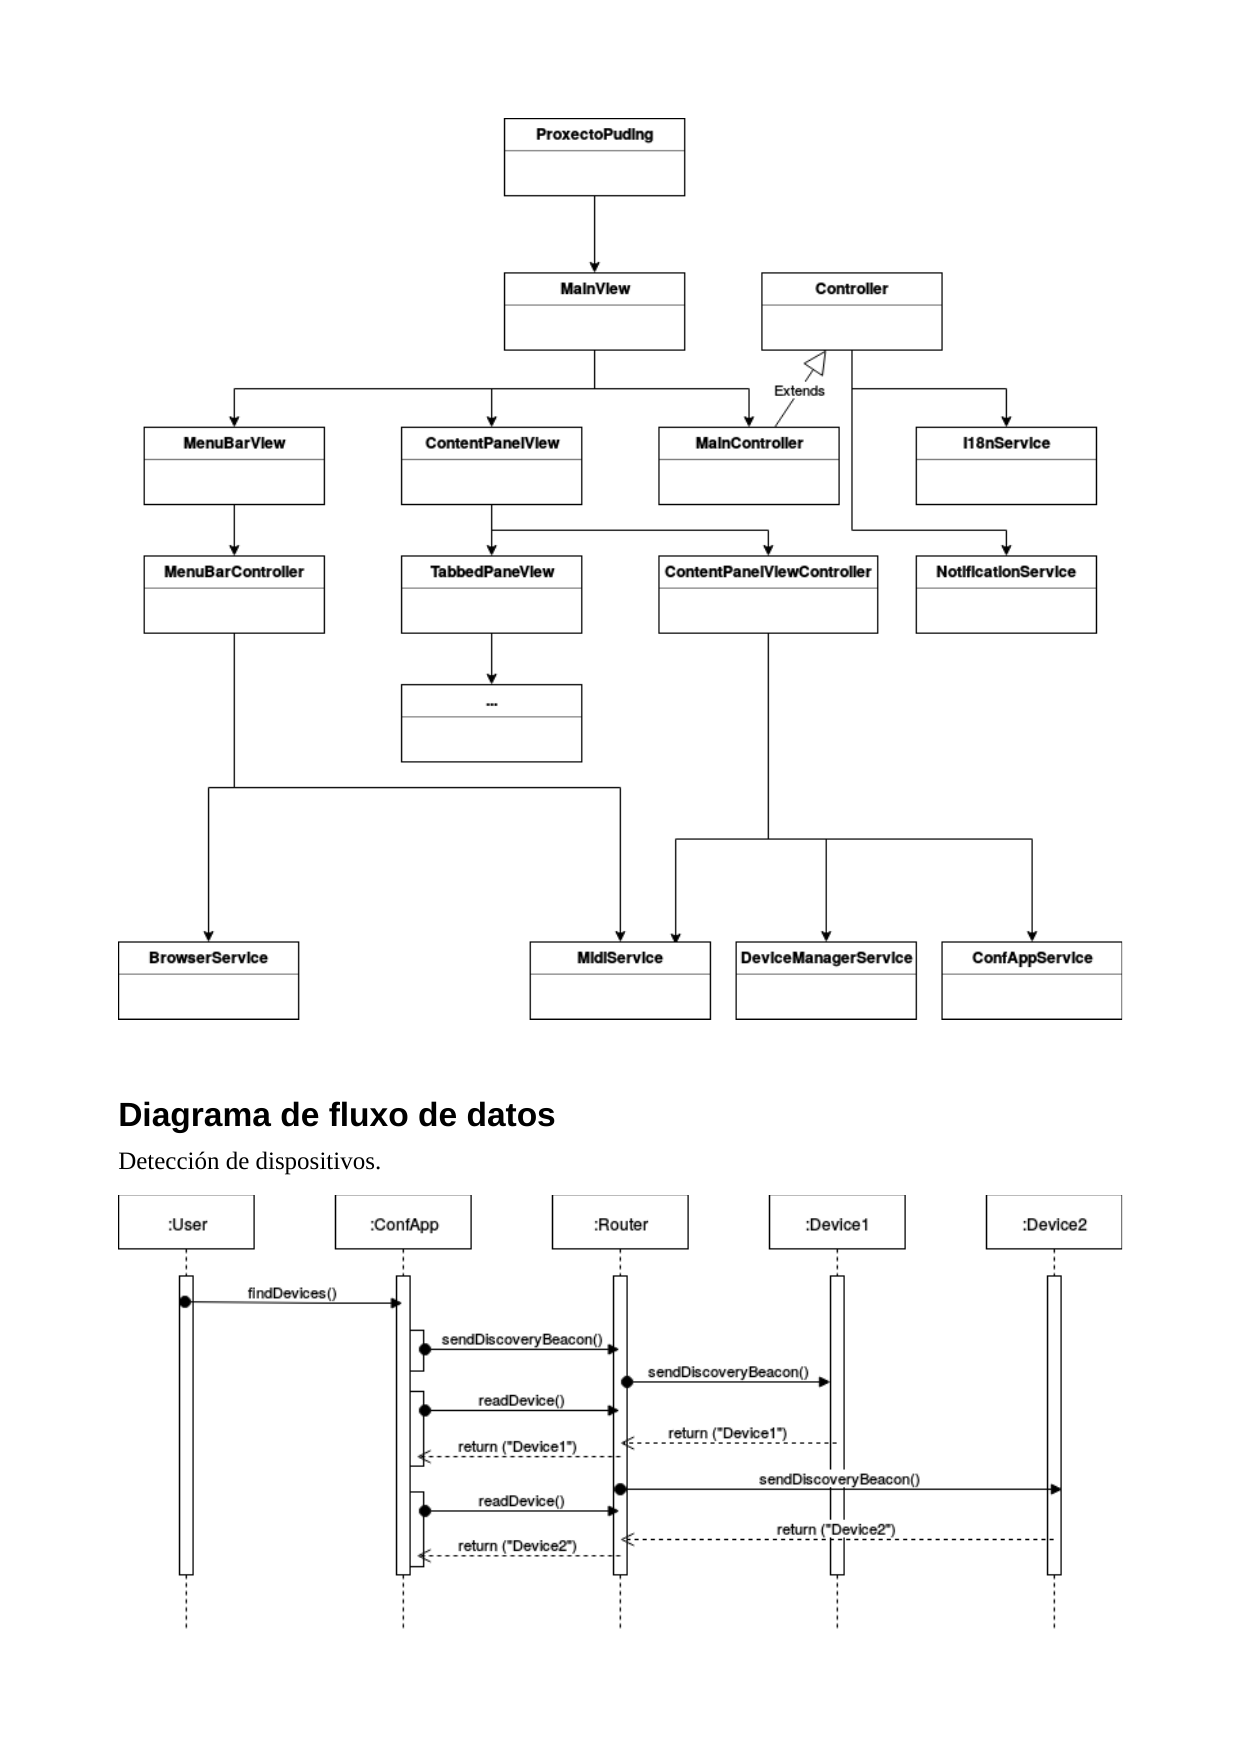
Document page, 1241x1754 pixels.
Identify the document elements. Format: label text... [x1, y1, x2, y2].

picture [118, 118, 1123, 1020]
subtitle Diagrama de fluxo de datos [118, 1095, 1122, 1133]
picture [118, 1195, 1123, 1630]
text Detección de dispositivos. [118, 1146, 1122, 1175]
